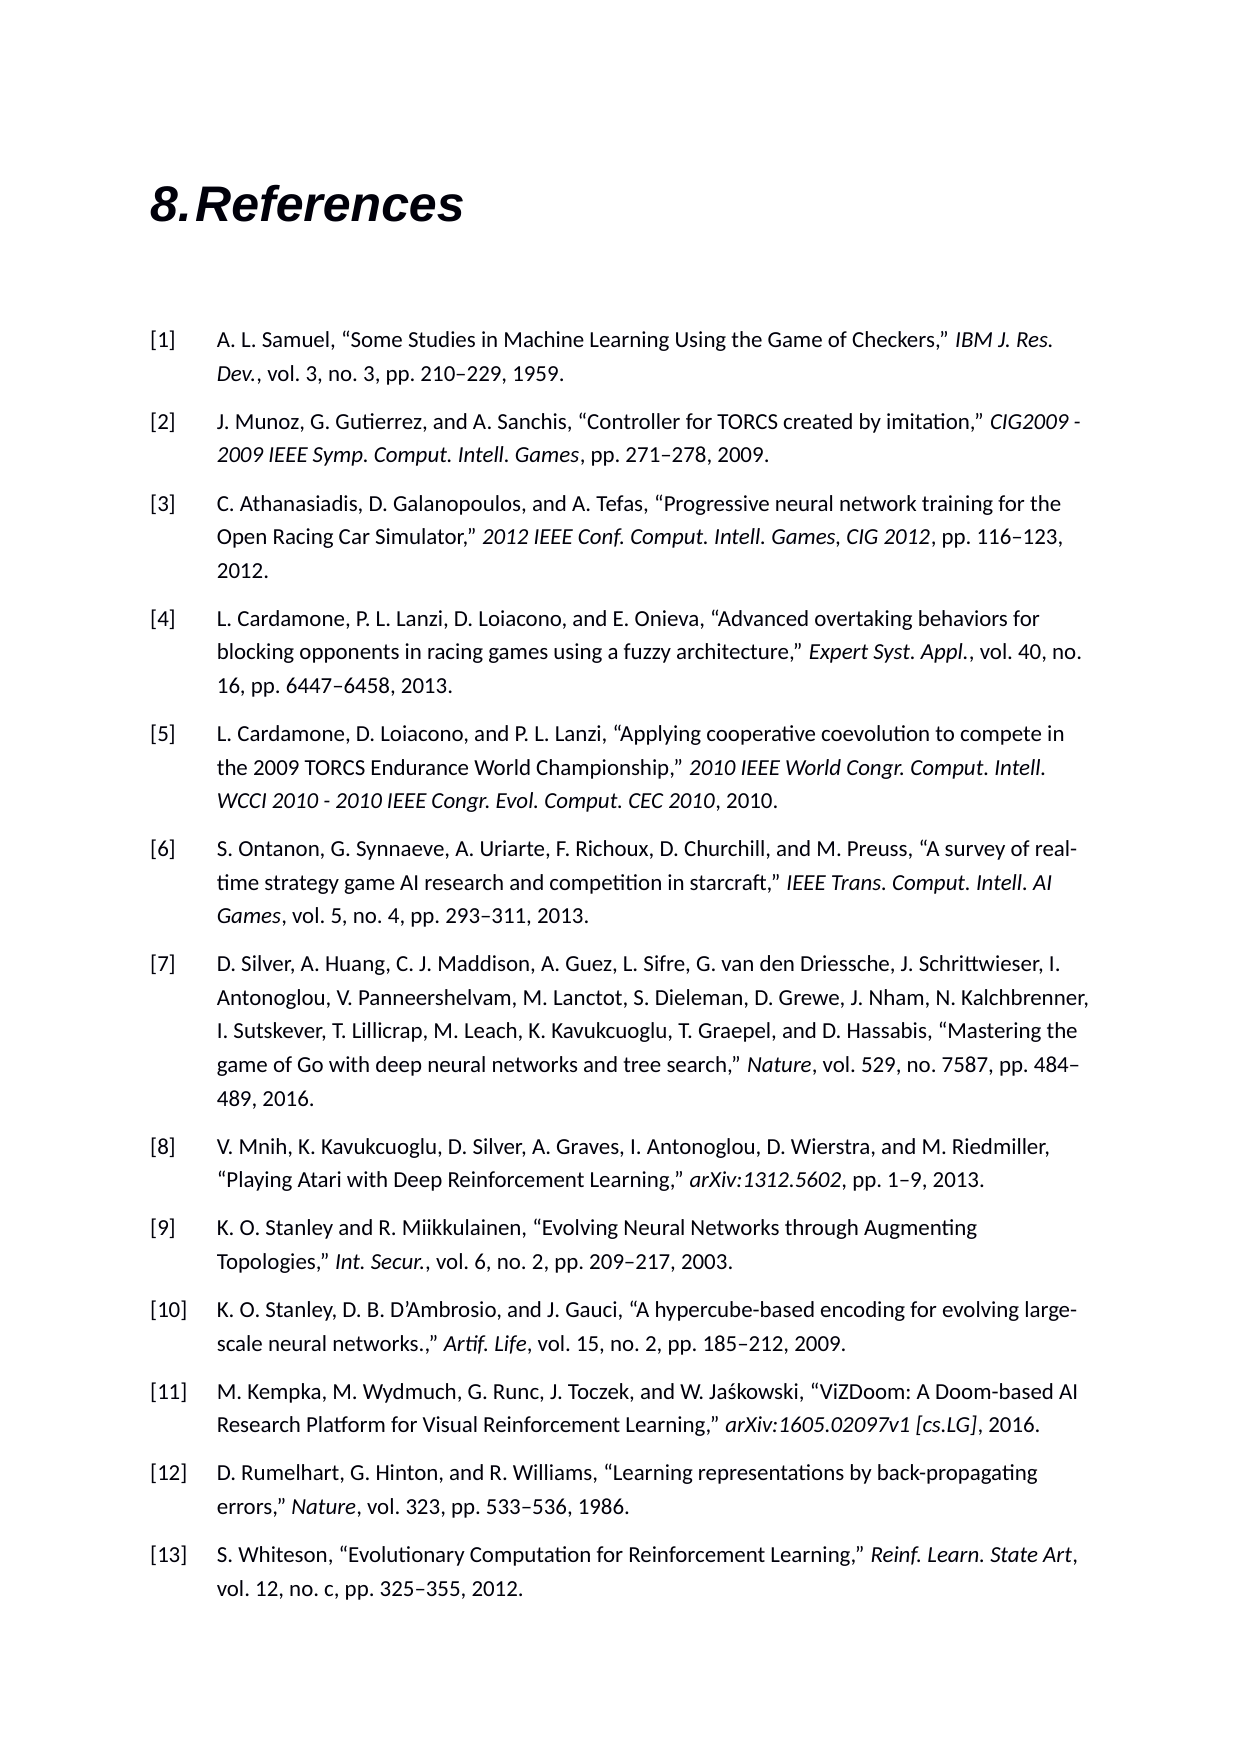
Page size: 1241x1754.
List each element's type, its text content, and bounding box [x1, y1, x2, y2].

subtitle References [150, 175, 1090, 232]
text [12] D. Rumelhart, G. Hinton, and R. Williams, “Learning representations by back-propagating errors,” Nature, vol. 323, pp. 533–536, 1986. [150, 1458, 1090, 1520]
text [13] S. Whiteson, “Evolutionary Computation for Reinforcement Learning,” Reinf. Learn. State Art, vol. 12, no. c, pp. 325–355, 2012. [150, 1540, 1090, 1602]
text [3] C. Athanasiadis, D. Galanopoulos, and A. Tefas, “Progressive neural network training for the Open Racing Car Simulator,” 2012 IEEE Conf. Comput. Intell. Games, CIG 2012, pp. 116–123, 2012. [150, 489, 1090, 584]
text [4] L. Cardamone, P. L. Lanzi, D. Loiacono, and E. Onieva, “Advanced overtaking behaviors for blocking opponents in racing games using a fuzzy architecture,” Expert Syst. Appl., vol. 40, no. 16, pp. 6447–6458, 2013. [150, 604, 1090, 699]
text [7] D. Silver, A. Huang, C. J. Maddison, A. Guez, L. Sifre, G. van den Driessche, J. Schrittwieser, I. Antonoglou, V. Panneershelvam, M. Lanctot, S. Dieleman, D. Grewe, J. Nham, N. Kalchbrenner, I. Sutskever, T. Lillicrap, M. Leach, K. Kavukcuoglu, T. Graepel, and D. Hassabis, “Mastering the game of Go with deep neural networks and tree search,” Nature, vol. 529, no. 7587, pp. 484–489, 2016. [150, 949, 1090, 1112]
text [8] V. Mnih, K. Kavukcuoglu, D. Silver, A. Graves, I. Antonoglou, D. Wierstra, and M. Riedmiller, “Playing Atari with Deep Reinforcement Learning,” arXiv:1312.5602, pp. 1–9, 2013. [150, 1132, 1090, 1193]
text [6] S. Ontanon, G. Synnaeve, A. Uriarte, F. Richoux, D. Churchill, and M. Preuss, “A survey of real-time strategy game AI research and competition in starcraft,” IEEE Trans. Comput. Intell. AI Games, vol. 5, no. 4, pp. 293–311, 2013. [150, 834, 1090, 929]
text [10] K. O. Stanley, D. B. D’Ambrosio, and J. Gauci, “A hypercube-based encoding for evolving large-scale neural networks.,” Artif. Life, vol. 15, no. 2, pp. 185–212, 2009. [150, 1295, 1090, 1357]
text [2] J. Munoz, G. Gutierrez, and A. Sanchis, “Controller for TORCS created by imitation,” CIG2009 - 2009 IEEE Symp. Comput. Intell. Games, pp. 271–278, 2009. [150, 407, 1090, 469]
text [9] K. O. Stanley and R. Miikkulainen, “Evolving Neural Networks through Augmenting Topologies,” Int. Secur., vol. 6, no. 2, pp. 209–217, 2003. [150, 1213, 1090, 1275]
text [5] L. Cardamone, D. Loiacono, and P. L. Lanzi, “Applying cooperative coevolution to compete in the 2009 TORCS Endurance World Championship,” 2010 IEEE World Congr. Comput. Intell. WCCI 2010 - 2010 IEEE Congr. Evol. Comput. CEC 2010, 2010. [150, 719, 1090, 814]
text [11] M. Kempka, M. Wydmuch, G. Runc, J. Toczek, and W. Jaśkowski, “ViZDoom: A Doom-based AI Research Platform for Visual Reinforcement Learning,” arXiv:1605.02097v1 [cs.LG], 2016. [150, 1377, 1090, 1438]
text [1] A. L. Samuel, “Some Studies in Machine Learning Using the Game of Checkers,” IBM J. Res. Dev., vol. 3, no. 3, pp. 210–229, 1959. [150, 325, 1090, 387]
